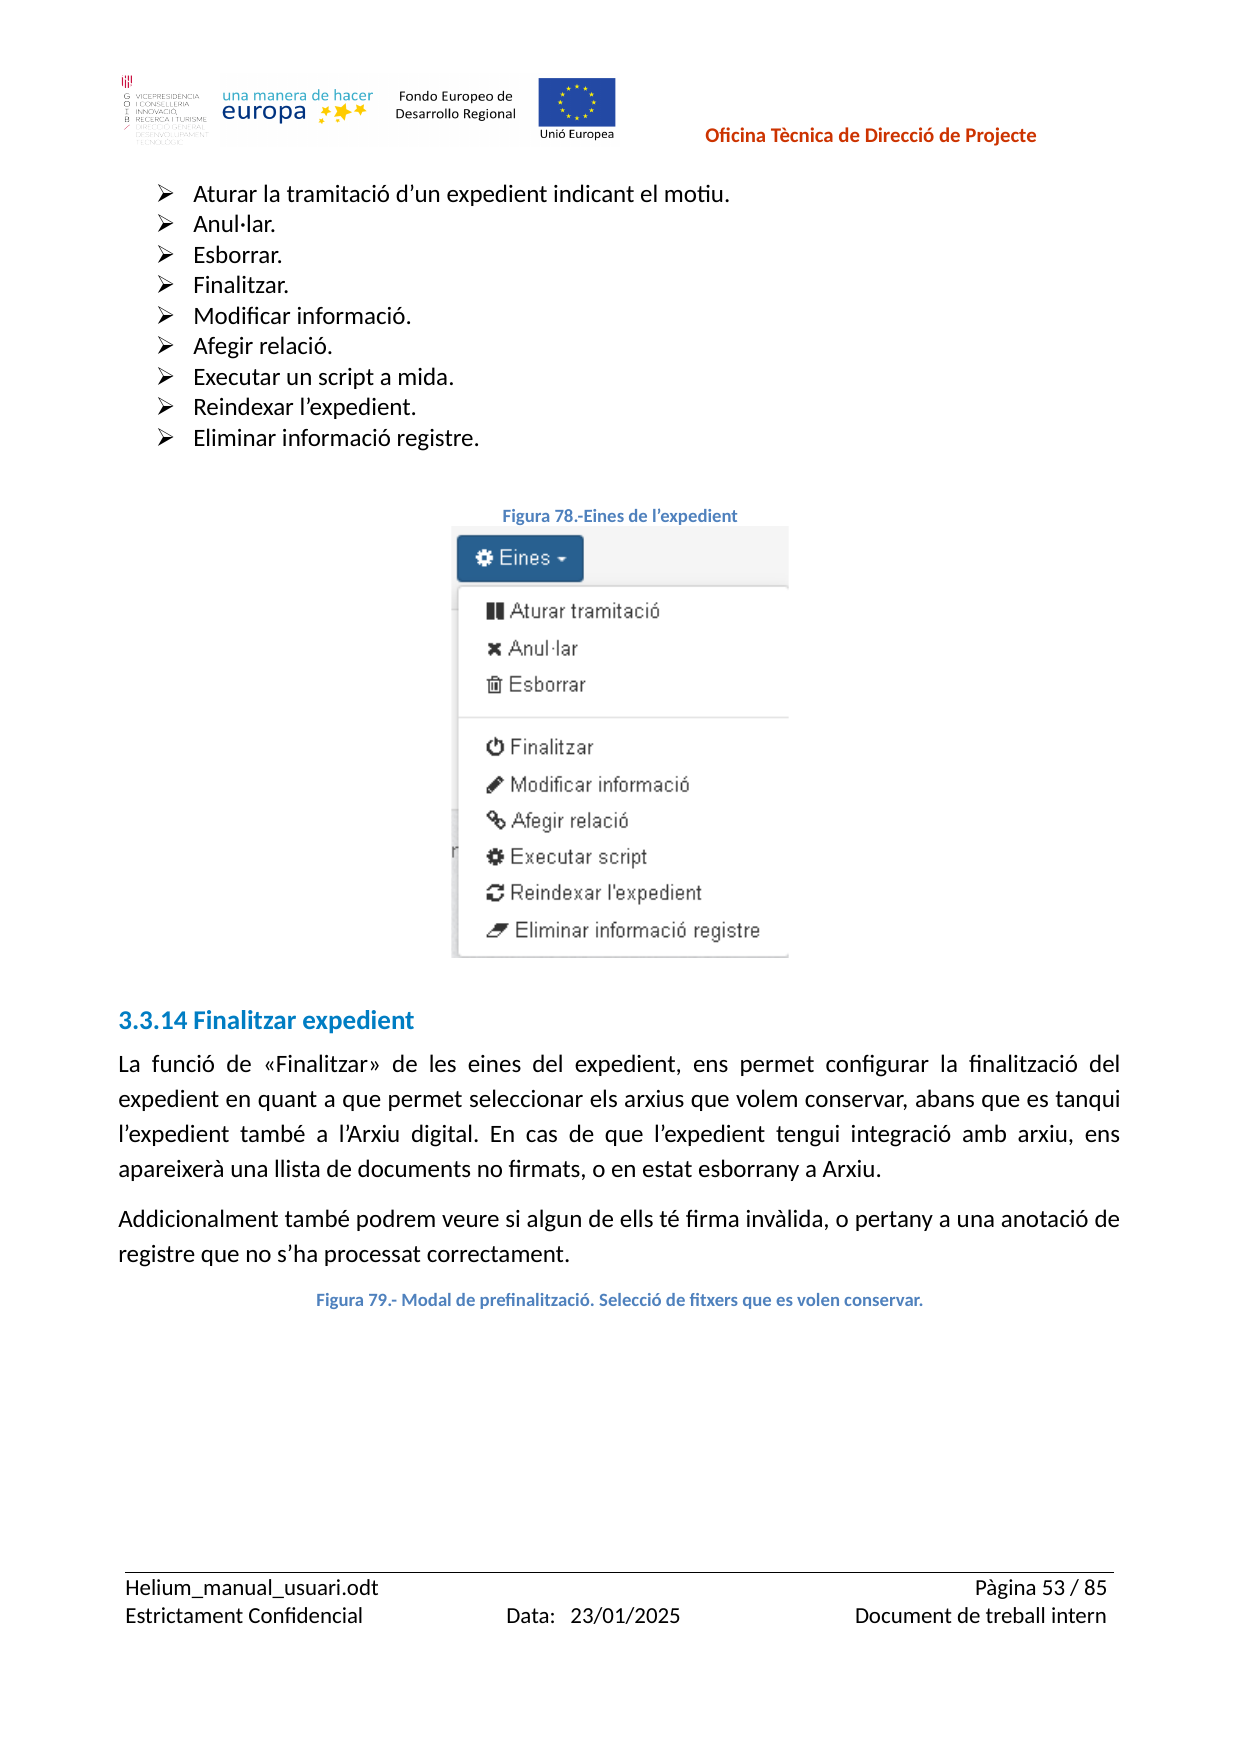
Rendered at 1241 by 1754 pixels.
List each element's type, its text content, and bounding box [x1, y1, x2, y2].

text La funció de «Finalitzar» de les eines del expedient, ens permet configurar la finalització del expedient en quant a que permet seleccionar els arxius que volem conservar, abans que es tanqui l’expedient també a l’Arxiu digital. En cas de que l’expedient tengui integració amb arxiu, ens apareixerà una llista de documents no firmats, o en estat esborrany a Arxiu. [118, 1048, 1122, 1184]
subtitle Finalitzar expedient [118, 1003, 1122, 1036]
picture [219, 73, 621, 147]
text Figura 79.- Modal de prefinalització. Selecció de fitxers que es volen conservar. [118, 1288, 1122, 1311]
list Esborrar. [156, 239, 1122, 269]
text Figura 78.-Eines de l’expedient [118, 504, 1122, 527]
picture [118, 73, 213, 147]
text Addicionalment també podrem veure si algun de ells té firma invàlida, o pertany a una anotació de registre que no s’ha processat correctament. [118, 1203, 1122, 1269]
picture [451, 526, 789, 958]
list Executar un script a mida. [156, 361, 1122, 391]
list Reindexar l’expedient. [156, 391, 1122, 422]
list Finalitzar. [156, 269, 1122, 300]
list Afegir relació. [156, 330, 1122, 361]
list Eliminar informació registre. [156, 422, 1122, 452]
list Anul·lar. [156, 208, 1122, 239]
list Modificar informació. [156, 300, 1122, 330]
list Aturar la tramitació d’un expedient indicant el motiu. [156, 178, 1122, 208]
